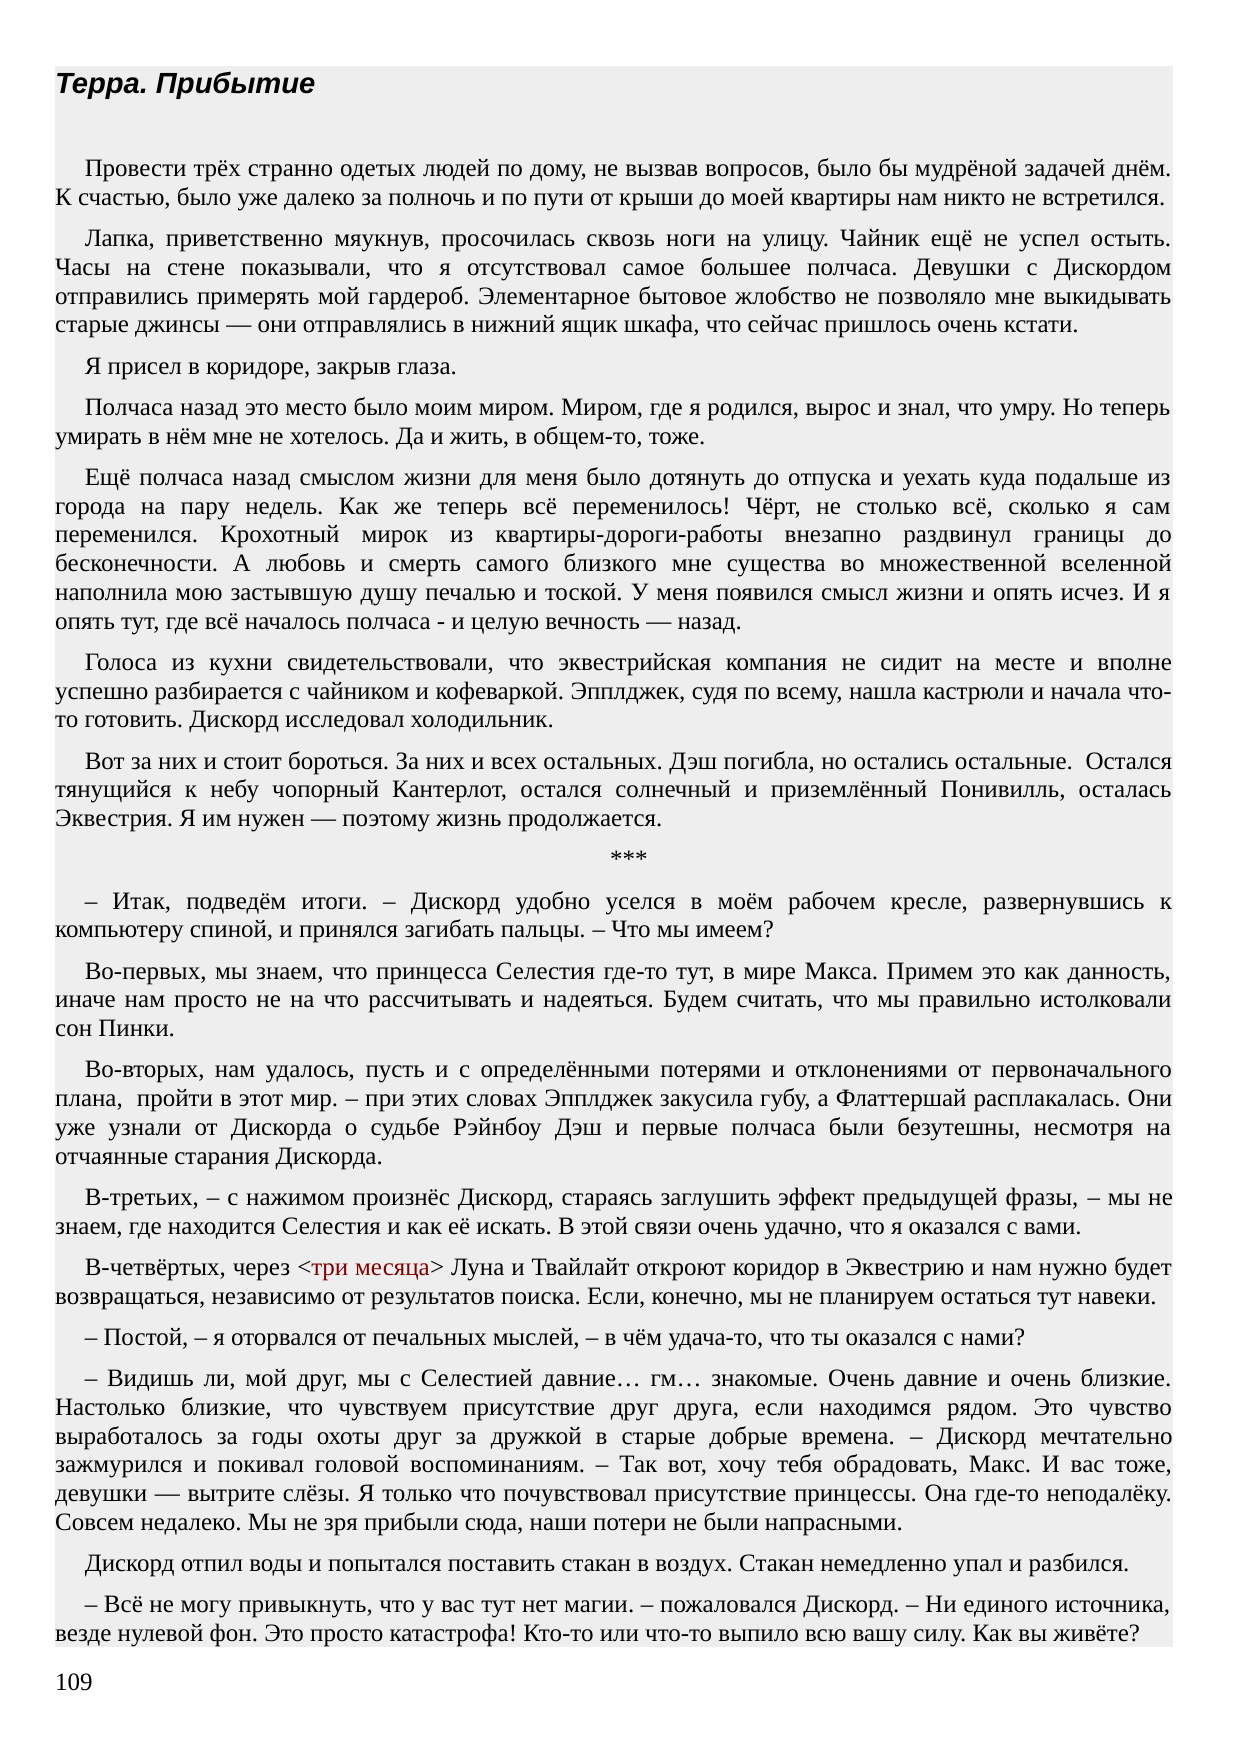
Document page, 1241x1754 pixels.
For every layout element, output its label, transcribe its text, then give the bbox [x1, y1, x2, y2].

text – Постой, – я оторвался от печальных мыслей, – в чём удача-то, что ты оказался с нами? [55, 1322, 1173, 1351]
text В-третьих, – с нажимом произнёс Дискорд, стараясь заглушить эффект предыдущей фразы, – мы не знаем, где находится Селестия и как её искать. В этой связи очень удачно, что я оказался с вами. [55, 1182, 1173, 1239]
text Лапка, приветственно мяукнув, просочилась сквозь ноги на улицу. Чайник ещё не успел остыть. Часы на стене показывали, что я отсутствовал самое большее полчаса. Девушки с Дискордом отправились примерять мой гардероб. Элементарное бытовое жлобство не позволяло мне выкидывать старые джинсы — они отправлялись в нижний ящик шкафа, что сейчас пришлось очень кстати. [55, 223, 1173, 338]
text Полчаса назад это место было моим миром. Миром, где я родился, вырос и знал, что умру. Но теперь умирать в нём мне не хотелось. Да и жить, в общем-то, тоже. [55, 392, 1173, 449]
text Ещё полчаса назад смыслом жизни для меня было дотянуть до отпуска и уехать куда подальше из города на пару недель. Как же теперь всё переменилось! Чёрт, не столько всё, сколько я сам переменился. Крохотный мирок из квартиры-дороги-работы внезапно раздвинул границы до бесконечности. А любовь и смерть самого близкого мне существа во множественной вселенной наполнила мою застывшую душу печалью и тоской. У меня появился смысл жизни и опять исчез. И я опять тут, где всё началось полчаса - и целую вечность — назад. [55, 462, 1173, 634]
text Дискорд отпил воды и попытался поставить стакан в воздух. Стакан немедленно упал и разбился. [55, 1548, 1173, 1577]
text – Видишь ли, мой друг, мы с Селестией давние… гм… знакомые. Очень давние и очень близкие. Настолько близкие, что чувствуем присутствие друг друга, если находимся рядом. Это чувство выработалось за годы охоты друг за дружкой в старые добрые времена. – Дискорд мечтательно зажмурился и покивал головой воспоминаниям. – Так вот, хочу тебя обрадовать, Макс. И вас тоже, девушки — вытрите слёзы. Я только что почувствовал присутствие принцессы. Она где-то неподалёку. Совсем недалеко. Мы не зря прибыли сюда, наши потери не были напрасными. [55, 1363, 1173, 1536]
text Голоса из кухни свидетельствовали, что эквестрийская компания не сидит на месте и вполне успешно разбирается с чайником и кофеваркой. Эпплджек, судя по всему, нашла кастрюли и начала что-то готовить. Дискорд исследовал холодильник. [55, 647, 1173, 733]
text – Итак, подведём итоги. – Дискорд удобно уселся в моём рабочем кресле, развернувшись к компьютеру спиной, и принялся загибать пальцы. – Что мы имеем? [55, 886, 1173, 943]
text *** [55, 844, 1173, 873]
text Вот за них и стоит бороться. За них и всех остальных. Дэш погибла, но остались остальные. Остался тянущийся к небу чопорный Кантерлот, остался солнечный и приземлённый Понивилль, осталась Эквестрия. Я им нужен — поэтому жизнь продолжается. [55, 746, 1173, 832]
text Во-первых, мы знаем, что принцесса Селестия где-то тут, в мире Макса. Примем это как данность, иначе нам просто не на что рассчитывать и надеяться. Будем считать, что мы правильно истолковали сон Пинки. [55, 956, 1173, 1042]
subtitle Терра. Прибытие [55, 66, 1173, 99]
text Во-вторых, нам удалось, пусть и с определёнными потерями и отклонениями от первоначального плана, пройти в этот мир. – при этих словах Эпплджек закусила губу, а Флаттершай расплакалась. Они уже узнали от Дискорда о судьбе Рэйнбоу Дэш и первые полчаса были безутешны, несмотря на отчаянные старания Дискорда. [55, 1054, 1173, 1169]
text В-четвёртых, через <три месяца> Луна и Твайлайт откроют коридор в Эквестрию и нам нужно будет возвращаться, независимо от результатов поиска. Если, конечно, мы не планируем остаться тут навеки. [55, 1252, 1173, 1309]
text – Всё не могу привыкнуть, что у вас тут нет магии. – пожаловался Дискорд. – Ни единого источника, везде нулевой фон. Это просто катастрофа! Кто-то или что-то выпило всю вашу силу. Как вы живёте? [55, 1589, 1173, 1647]
text Я присел в коридоре, закрыв глаза. [55, 351, 1173, 379]
text Провести трёх странно одетых людей по дому, не вызвав вопросов, было бы мудрёной задачей днём. К счастью, было уже далеко за полночь и по пути от крыши до моей квартиры нам никто не встретился. [55, 153, 1173, 211]
